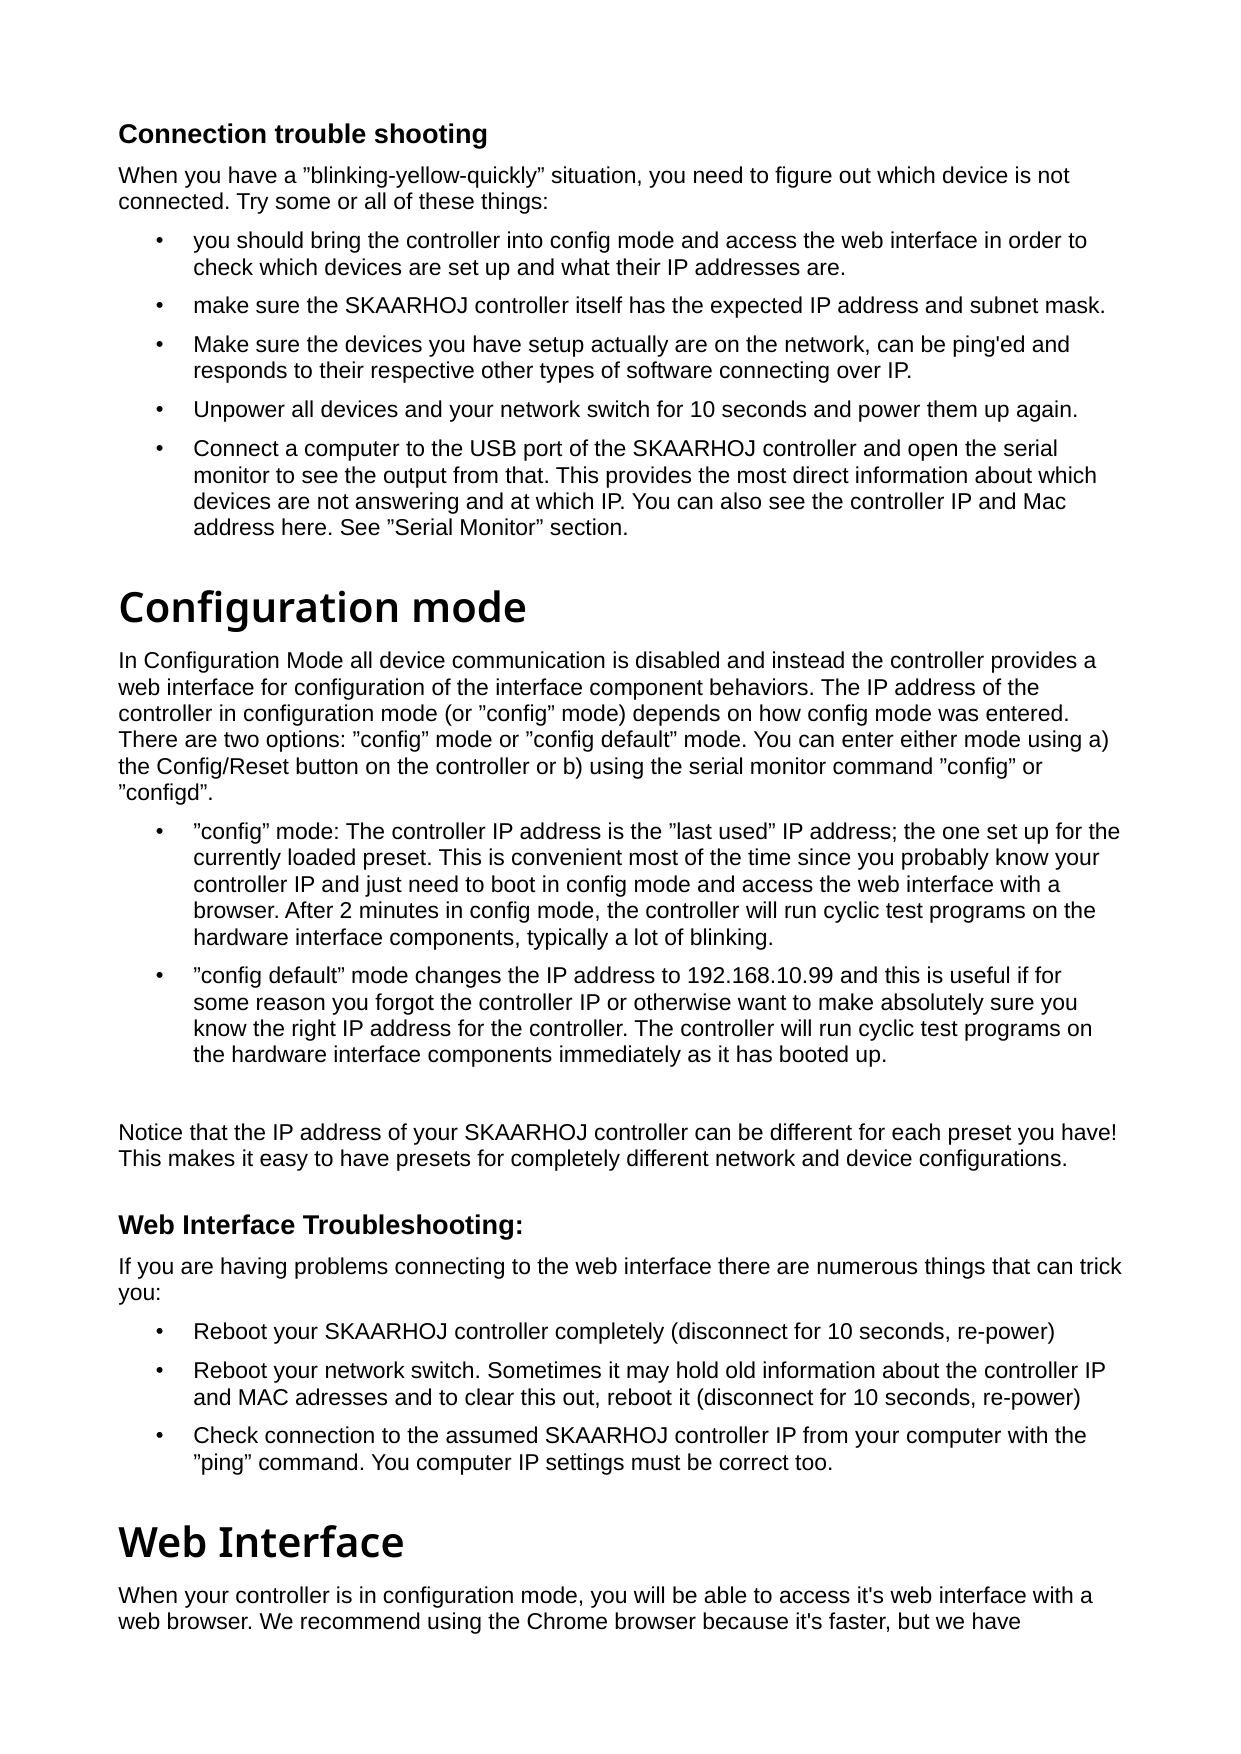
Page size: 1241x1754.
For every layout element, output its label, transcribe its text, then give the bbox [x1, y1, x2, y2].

text When your controller is in configuration mode, you will be able to access it's web interface with a web browser. We recommend using the Chrome browser because it's faster, but we have [118, 1582, 1122, 1634]
text In Configuration Mode all device communication is disabled and instead the controller provides a web interface for configuration of the interface component behaviors. The IP address of the controller in configuration mode (or ”config” mode) depends on how config mode was entered. There are two options: ”config” mode or ”config default” mode. You can enter either mode using a) the Config/Reset button on the controller or b) using the serial monitor command ”config” or ”configd”. [118, 647, 1122, 806]
subtitle Web Interface [118, 1512, 1122, 1569]
list make sure the SKAARHOJ controller itself has the expected IP address and subnet mask. [156, 292, 1122, 319]
list Check connection to the assumed SKAARHOJ controller IP from your computer with the ”ping” command. You computer IP settings must be correct too. [156, 1422, 1122, 1475]
list Reboot your SKAARHOJ controller completely (disconnect for 10 seconds, re-power) [156, 1318, 1122, 1344]
list Unpower all devices and your network switch for 10 seconds and power them up again. [156, 396, 1122, 423]
subtitle Configuration mode [118, 578, 1122, 635]
subtitle Web Interface Troubleshooting: [118, 1209, 1122, 1241]
text Notice that the IP address of your SKAARHOJ controller can be different for each preset you have! This makes it easy to have presets for completely different network and device configurations. [118, 1119, 1122, 1172]
list you should bring the controller into config mode and access the web interface in order to check which devices are set up and what their IP addresses are. [156, 227, 1122, 280]
text If you are having problems connecting to the web interface there are numerous things that can trick you: [118, 1253, 1122, 1306]
list ”config” mode: The controller IP address is the ”last used” IP address; the one set up for the currently loaded preset. This is convenient most of the time since you probably know your controller IP and just need to boot in config mode and access the web interface with a browser. After 2 minutes in config mode, the controller will run cyclic test programs on the hardware interface components, typically a lot of blinking. [156, 818, 1122, 950]
text When you have a ”blinking-yellow-quickly” situation, you need to figure out which device is not connected. Try some or all of these things: [118, 162, 1122, 214]
list Connect a computer to the USB port of the SKAARHOJ controller and open the serial monitor to see the output from that. This provides the most direct information about which devices are not answering and at which IP. You can also see the controller IP and Mac address here. See ”Serial Monitor” section. [156, 435, 1122, 541]
list Make sure the devices you have setup actually are on the network, can be ping'ed and responds to their respective other types of software connecting over IP. [156, 331, 1122, 384]
subtitle Connection trouble shooting [118, 118, 1122, 149]
list Reboot your network switch. Sometimes it may hold old information about the controller IP and MAC adresses and to clear this out, reboot it (disconnect for 10 seconds, re-power) [156, 1357, 1122, 1410]
list ”config default” mode changes the IP address to 192.168.10.99 and this is useful if for some reason you forgot the controller IP or otherwise want to make absolutely sure you know the right IP address for the controller. The controller will run cyclic test programs on the hardware interface components immediately as it has booted up. [156, 962, 1122, 1068]
